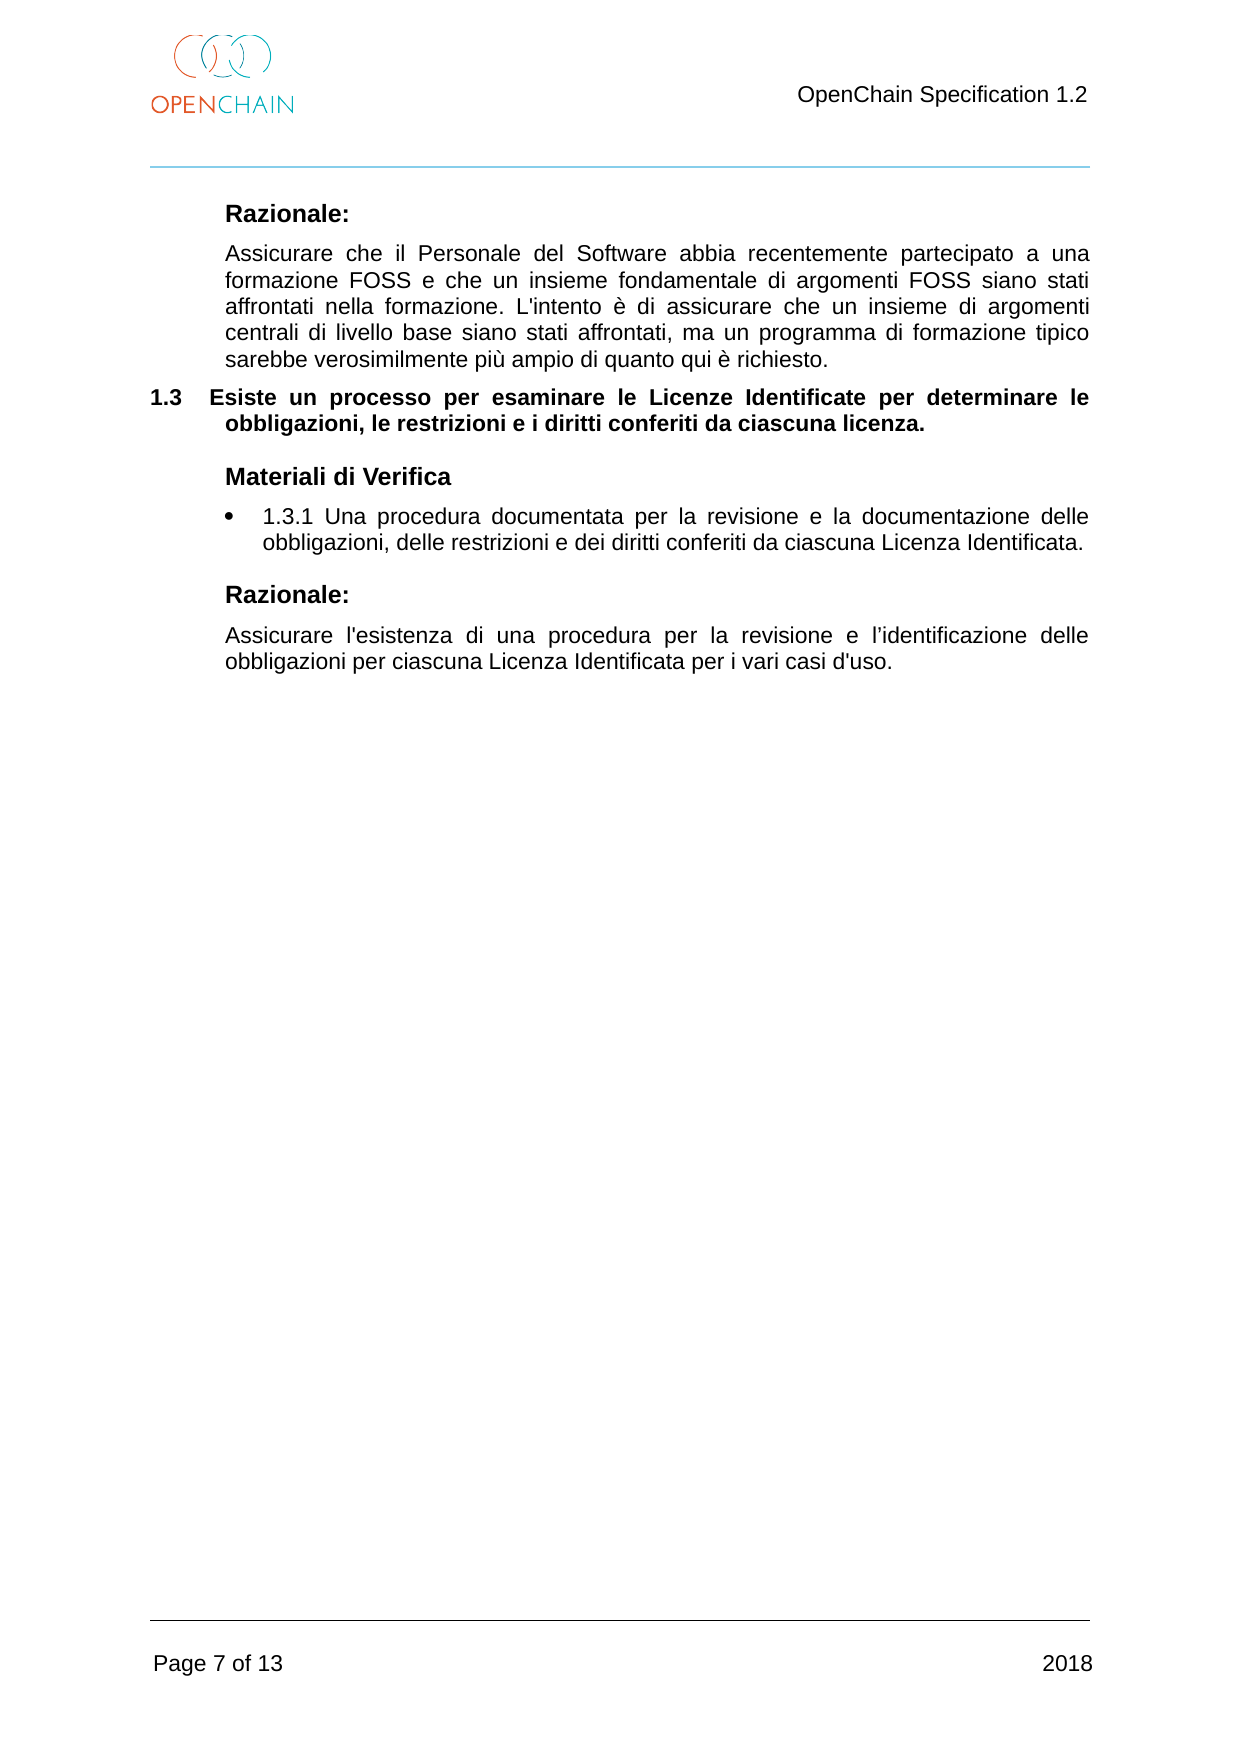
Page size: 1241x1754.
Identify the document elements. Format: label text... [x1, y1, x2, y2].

subtitle Razionale: [225, 199, 1090, 228]
list 1.3.1 Una procedura documentata per la revisione e la documentazione delle obbligazioni, delle restrizioni e dei diritti conferiti da ciascuna Licenza Identificata. [225, 503, 1090, 556]
subtitle Materiali di Verifica [225, 462, 1090, 490]
text Assicurare l'esistenza di una procedura per la revisione e l’identificazione delle obbligazioni per ciascuna Licenza Identificata per i vari casi d'uso. [225, 622, 1090, 674]
text Assicurare che il Personale del Software abbia recentemente partecipato a una formazione FOSS e che un insieme fondamentale di argomenti FOSS siano stati affrontati nella formazione. L'intento è di assicurare che un insieme di argomenti centrali di livello base siano stati affrontati, ma un programma di formazione tipico sarebbe verosimilmente più ampio di quanto qui è richiesto. [225, 240, 1090, 372]
subtitle Razionale: [225, 581, 1090, 609]
picture [151, 35, 293, 114]
list Esiste un processo per esaminare le Licenze Identificate per determinare le obbligazioni, le restrizioni e i diritti conferiti da ciascuna licenza. [150, 384, 1090, 437]
